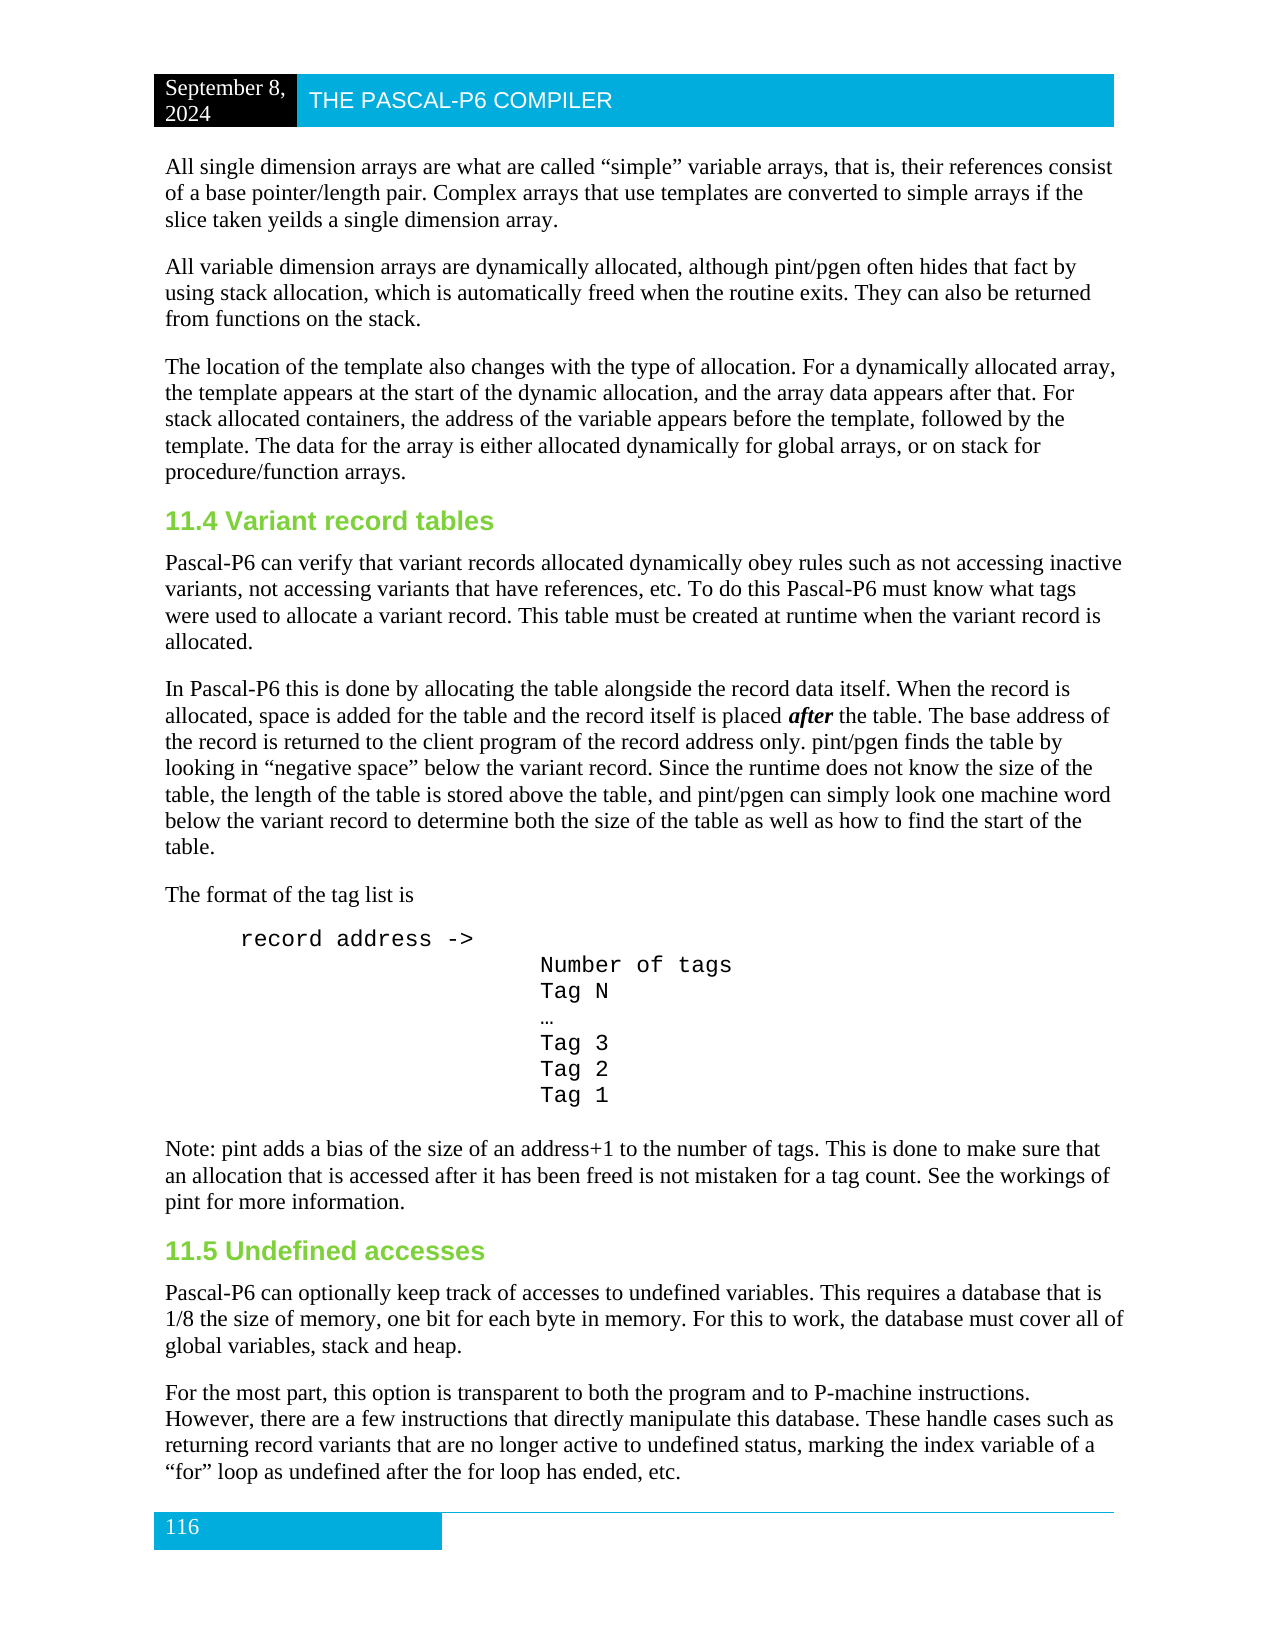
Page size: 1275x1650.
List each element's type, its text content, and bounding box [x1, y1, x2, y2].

text Tag N [165, 980, 1125, 1006]
text Pascal-P6 can optionally keep track of accesses to undefined variables. This requires a database that is 1/8 the size of memory, one bit for each byte in memory. For this to work, the database must cover all of global variables, stack and heap. [165, 1279, 1125, 1358]
text For the most part, this option is transparent to both the program and to P-machine instructions. However, there are a few instructions that directly manipulate this database. These handle cases such as returning record variants that are no longer active to undefined status, marking the index variable of a “for” loop as undefined after the for loop has ended, etc. [165, 1379, 1125, 1484]
text The format of the tag list is [165, 881, 1125, 907]
text In Pascal-P6 this is done by allocating the table alongside the record data itself. When the record is allocated, space is added for the table and the record itself is placed after the table. The base address of the record is returned to the client program of the record address only. pint/pgen finds the table by looking in “negative space” below the variant record. Since the runtime does not know the size of the table, the length of the table is stored above the table, and pint/pgen can simply look one machine word below the variant record to determine both the size of the table as well as how to find the start of the table. [165, 675, 1125, 860]
subtitle Undefined accesses [165, 1235, 1125, 1266]
text … [165, 1006, 1125, 1032]
text record address -> [165, 928, 1125, 954]
text Number of tags [165, 954, 1125, 980]
text Tag 3 [165, 1032, 1125, 1057]
text Tag 1 [165, 1083, 1125, 1109]
text Pascal-P6 can verify that variant records allocated dynamically obey rules such as not accessing inactive variants, not accessing variants that have references, etc. To do this Pascal-P6 must know what tags were used to allocate a variant record. This table must be created at runtime when the variant record is allocated. [165, 549, 1125, 654]
text Tag 2 [165, 1057, 1125, 1083]
text All variable dimension arrays are dynamically allocated, although pint/pgen often hides that fact by using stack allocation, which is automatically freed when the routine exits. They can also be returned from functions on the stack. [165, 253, 1125, 332]
text All single dimension arrays are what are called “simple” variable arrays, that is, their references consist of a base pointer/length pair. Complex arrays that use templates are converted to simple arrays if the slice taken yeilds a single dimension array. [165, 153, 1125, 232]
text Note: pint adds a bias of the size of an address+1 to the number of tags. This is done to make sure that an allocation that is accessed after it has been freed is not mistaken for a tag count. See the workings of pint for more information. [165, 1135, 1125, 1214]
subtitle Variant record tables [165, 505, 1125, 537]
text The location of the template also changes with the type of allocation. For a dynamically allocated array, the template appears at the start of the dynamic allocation, and the array data appears after that. For stack allocated containers, the address of the variable appears before the template, followed by the template. The data for the array is either allocated dynamically for global arrays, or on stack for procedure/function arrays. [165, 353, 1125, 484]
